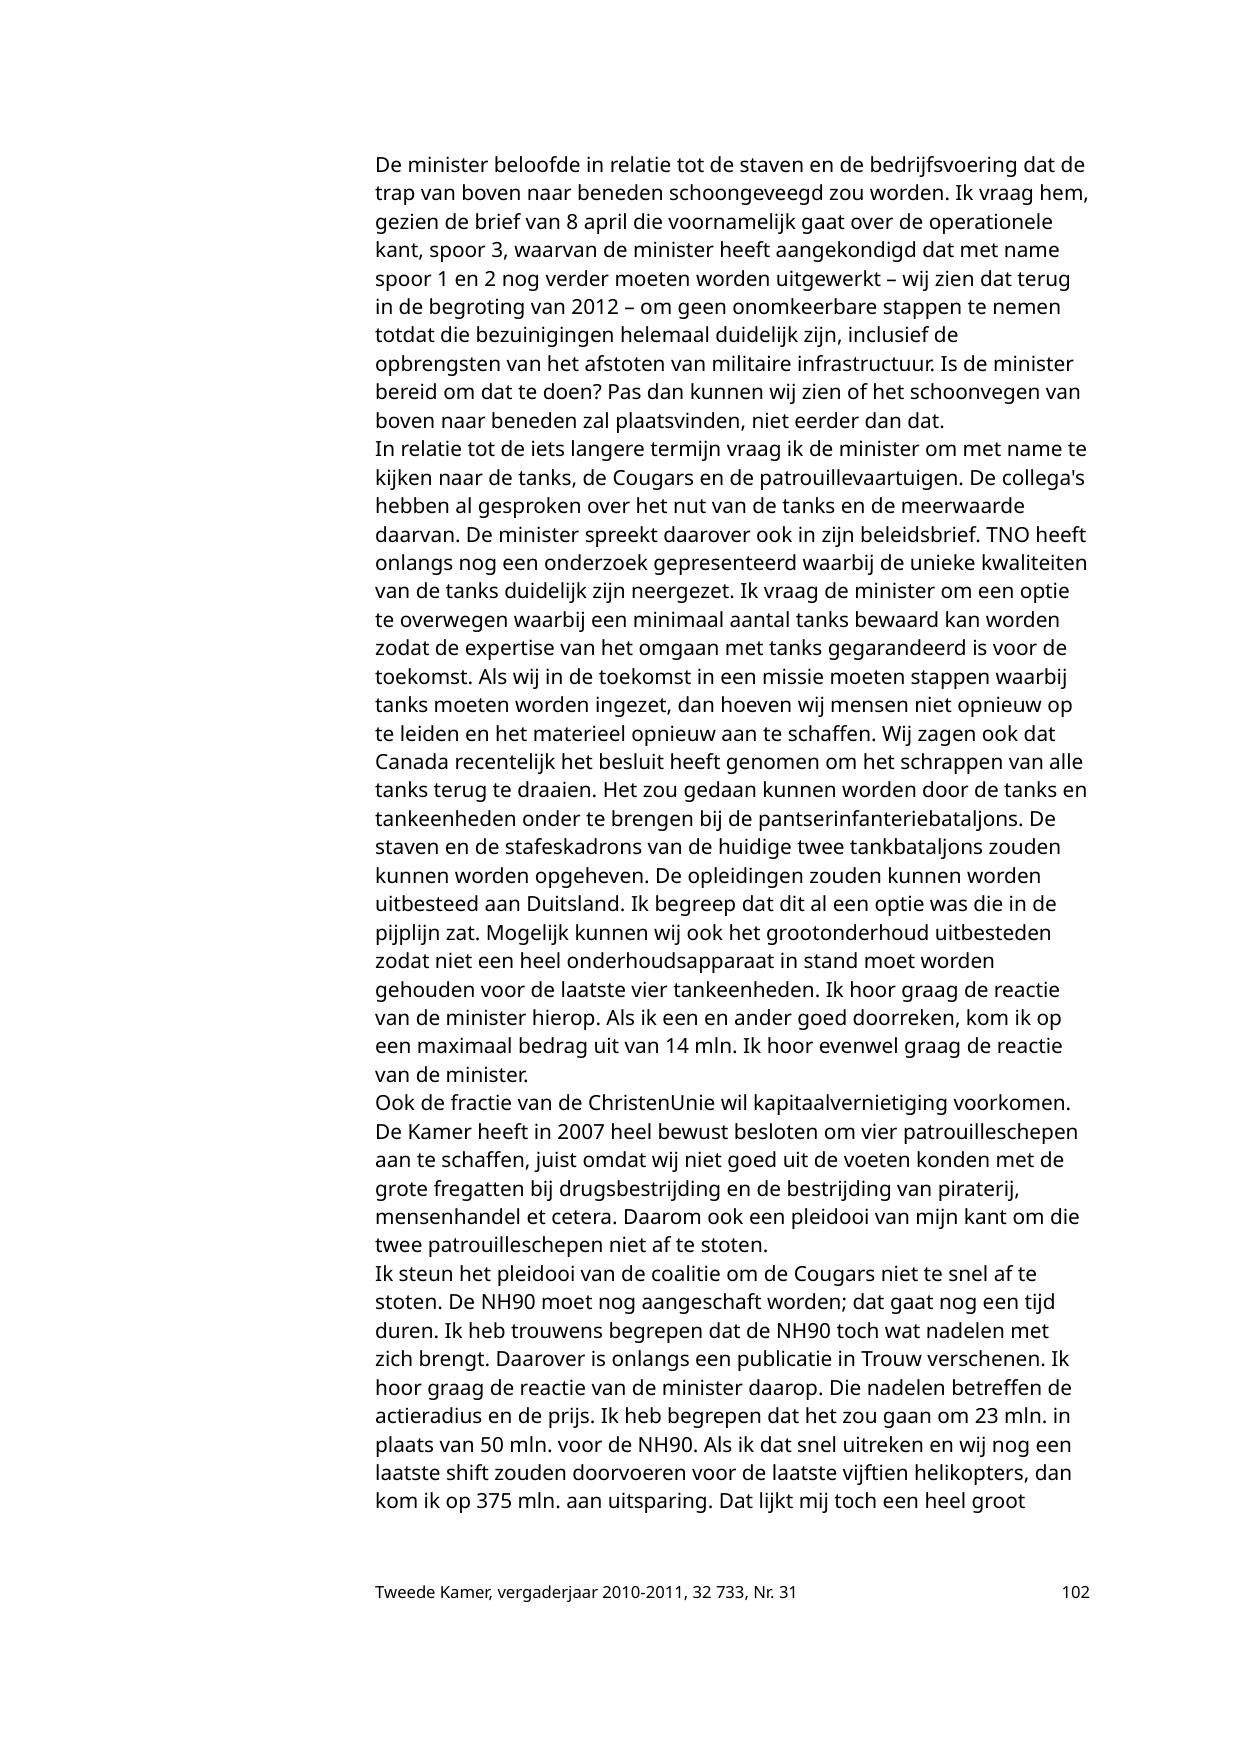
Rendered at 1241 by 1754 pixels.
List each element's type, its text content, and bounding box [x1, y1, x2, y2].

text De minister beloofde in relatie tot de staven en de bedrijfsvoering dat de trap van boven naar beneden schoongeveegd zou worden. Ik vraag hem, gezien de brief van 8 april die voornamelijk gaat over de operationele kant, spoor 3, waarvan de minister heeft aangekondigd dat met name spoor 1 en 2 nog verder moeten worden uitgewerkt – wij zien dat terug in de begroting van 2012 – om geen onomkeerbare stappen te nemen totdat die bezuinigingen helemaal duidelijk zijn, inclusief de opbrengsten van het afstoten van militaire infrastructuur. Is de minister bereid om dat te doen? Pas dan kunnen wij zien of het schoonvegen van boven naar beneden zal plaatsvinden, niet eerder dan dat. [375, 150, 1090, 434]
text Ik steun het pleidooi van de coalitie om de Cougars niet te snel af te stoten. De NH90 moet nog aangeschaft worden; dat gaat nog een tijd duren. Ik heb trouwens begrepen dat de NH90 toch wat nadelen met zich brengt. Daarover is onlangs een publicatie in Trouw verschenen. Ik hoor graag de reactie van de minister daarop. Die nadelen betreffen de actieradius en de prijs. Ik heb begrepen dat het zou gaan om 23 mln. in plaats van 50 mln. voor de NH90. Als ik dat snel uitreken en wij nog een laatste shift zouden doorvoeren voor de laatste vijftien helikopters, dan kom ik op 375 mln. aan uitsparing. Dat lijkt mij toch een heel groot [375, 1259, 1090, 1515]
text Ook de fractie van de ChristenUnie wil kapitaalvernietiging voorkomen. De Kamer heeft in 2007 heel bewust besloten om vier patrouilleschepen aan te schaffen, juist omdat wij niet goed uit de voeten konden met de grote fregatten bij drugsbestrijding en de bestrijding van piraterij, mensenhandel et cetera. Daarom ook een pleidooi van mijn kant om die twee patrouilleschepen niet af te stoten. [375, 1088, 1090, 1259]
text In relatie tot de iets langere termijn vraag ik de minister om met name te kijken naar de tanks, de Cougars en de patrouillevaartuigen. De collega's hebben al gesproken over het nut van de tanks en de meerwaarde daarvan. De minister spreekt daarover ook in zijn beleidsbrief. TNO heeft onlangs nog een onderzoek gepresenteerd waarbij de unieke kwaliteiten van de tanks duidelijk zijn neergezet. Ik vraag de minister om een optie te overwegen waarbij een minimaal aantal tanks bewaard kan worden zodat de expertise van het omgaan met tanks gegarandeerd is voor de toekomst. Als wij in de toekomst in een missie moeten stappen waarbij tanks moeten worden ingezet, dan hoeven wij mensen niet opnieuw op te leiden en het materieel opnieuw aan te schaffen. Wij zagen ook dat Canada recentelijk het besluit heeft genomen om het schrappen van alle tanks terug te draaien. Het zou gedaan kunnen worden door de tanks en tankeenheden onder te brengen bij de pantserinfanteriebataljons. De staven en de stafeskadrons van de huidige twee tankbataljons zouden kunnen worden opgeheven. De opleidingen zouden kunnen worden uitbesteed aan Duitsland. Ik begreep dat dit al een optie was die in de pijplijn zat. Mogelijk kunnen wij ook het grootonderhoud uitbesteden zodat niet een heel onderhoudsapparaat in stand moet worden gehouden voor de laatste vier tankeenheden. Ik hoor graag de reactie van de minister hierop. Als ik een en ander goed doorreken, kom ik op een maximaal bedrag uit van 14 mln. Ik hoor evenwel graag de reactie van de minister. [375, 434, 1090, 1088]
